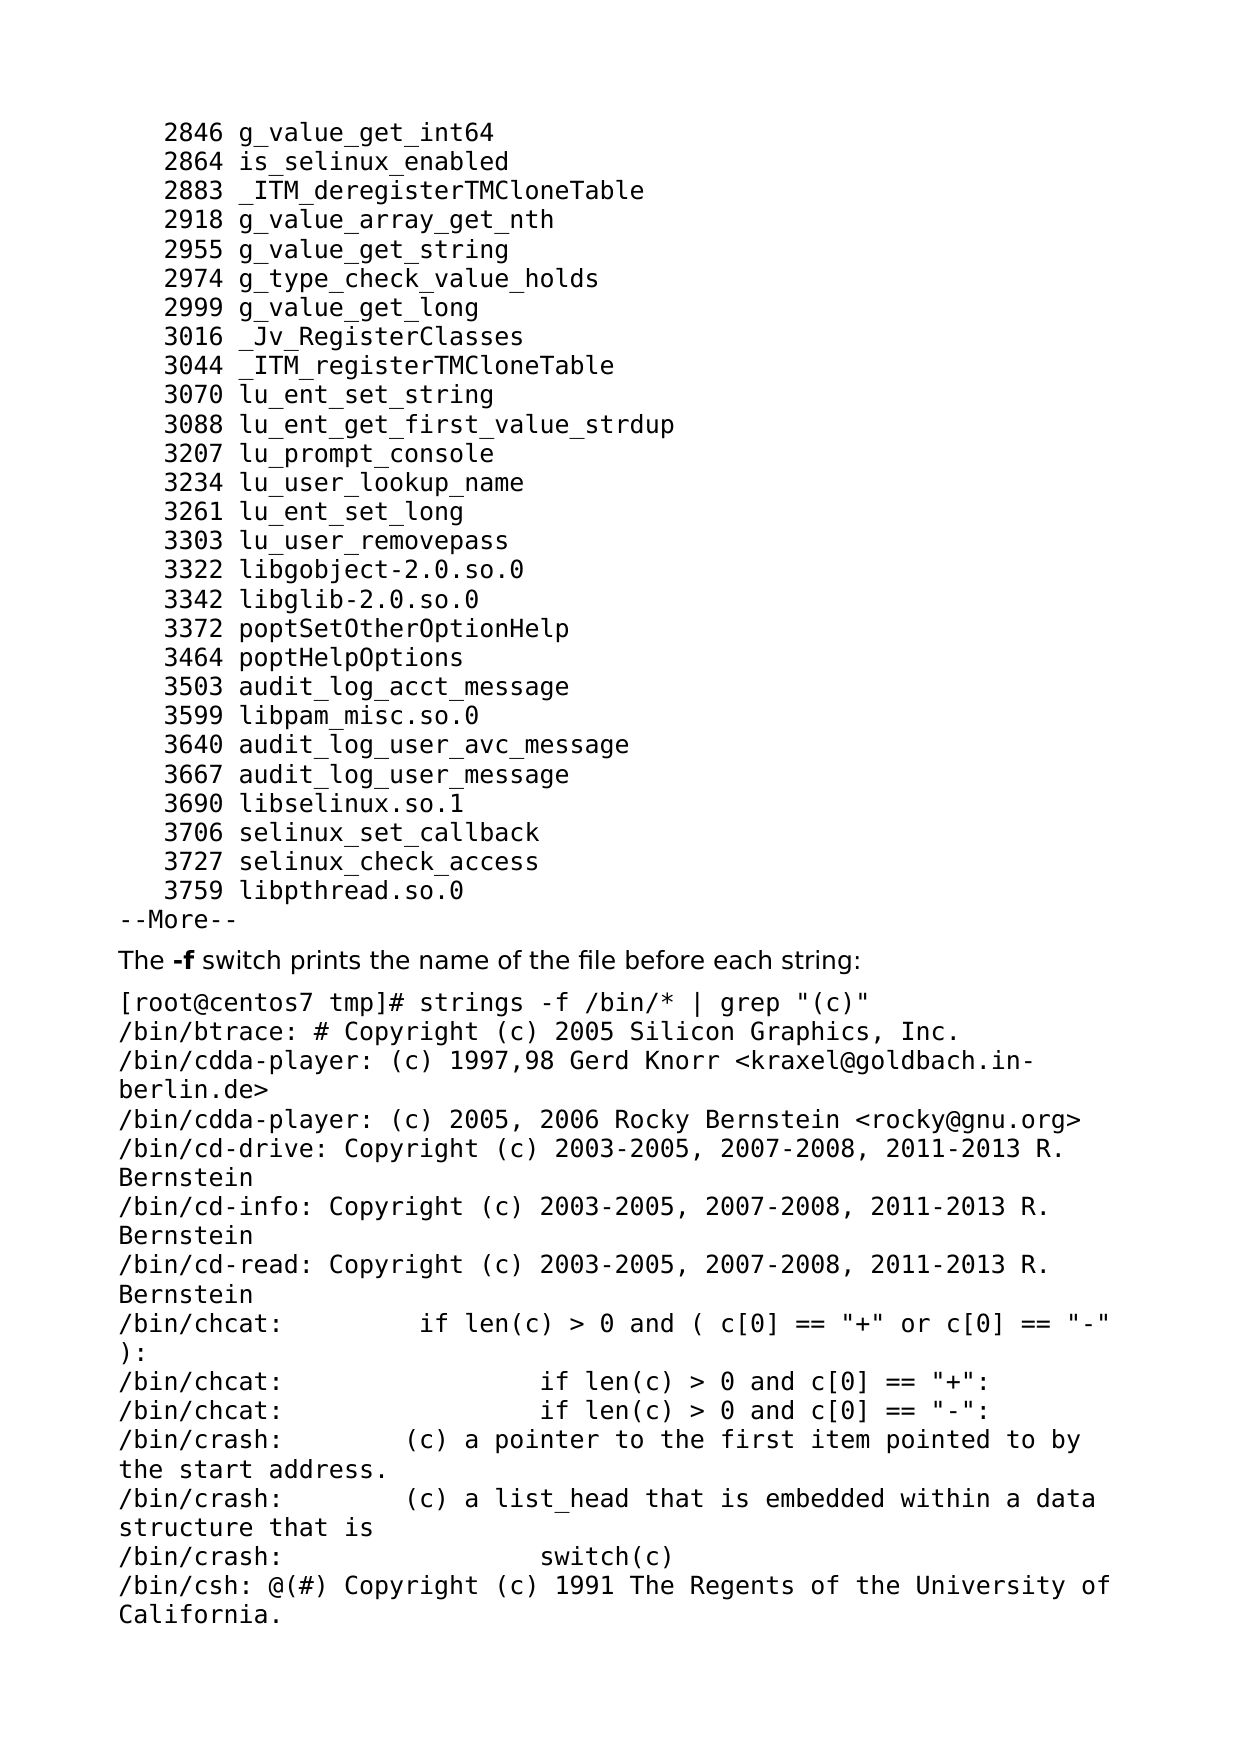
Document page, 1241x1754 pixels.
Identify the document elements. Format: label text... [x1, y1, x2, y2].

text [root@centos7 tmp]# strings -f /bin/* | grep "(c)" /bin/btrace: # Copyright (c) 2005 Silicon Graphics, Inc. /bin/cdda-player: (c) 1997,98 Gerd Knorr <kraxel@goldbach.in-berlin.de> /bin/cdda-player: (c) 2005, 2006 Rocky Bernstein <rocky@gnu.org> /bin/cd-drive: Copyright (c) 2003-2005, 2007-2008, 2011-2013 R. Bernstein /bin/cd-info: Copyright (c) 2003-2005, 2007-2008, 2011-2013 R. Bernstein /bin/cd-read: Copyright (c) 2003-2005, 2007-2008, 2011-2013 R. Bernstein /bin/chcat: if len(c) > 0 and ( c[0] == "+" or c[0] == "-" ): /bin/chcat: if len(c) > 0 and c[0] == "+": /bin/chcat: if len(c) > 0 and c[0] == "-": /bin/crash: (c) a pointer to the first item pointed to by the start address. /bin/crash: (c) a list_head that is embedded within a data structure that is /bin/crash: switch(c) /bin/csh: @(#) Copyright (c) 1991 The Regents of the University of California. [118, 988, 1122, 1630]
text 2846 g_value_get_int64 2864 is_selinux_enabled 2883 _ITM_deregisterTMCloneTable 2918 g_value_array_get_nth 2955 g_value_get_string 2974 g_type_check_value_holds 2999 g_value_get_long 3016 _Jv_RegisterClasses 3044 _ITM_registerTMCloneTable 3070 lu_ent_set_string 3088 lu_ent_get_first_value_strdup 3207 lu_prompt_console 3234 lu_user_lookup_name 3261 lu_ent_set_long 3303 lu_user_removepass 3322 libgobject-2.0.so.0 3342 libglib-2.0.so.0 3372 poptSetOtherOptionHelp 3464 poptHelpOptions 3503 audit_log_acct_message 3599 libpam_misc.so.0 3640 audit_log_user_avc_message 3667 audit_log_user_message 3690 libselinux.so.1 3706 selinux_set_callback 3727 selinux_check_access 3759 libpthread.so.0 --More-- [118, 118, 1122, 935]
text The -f switch prints the name of the file before each string: [118, 947, 1122, 976]
